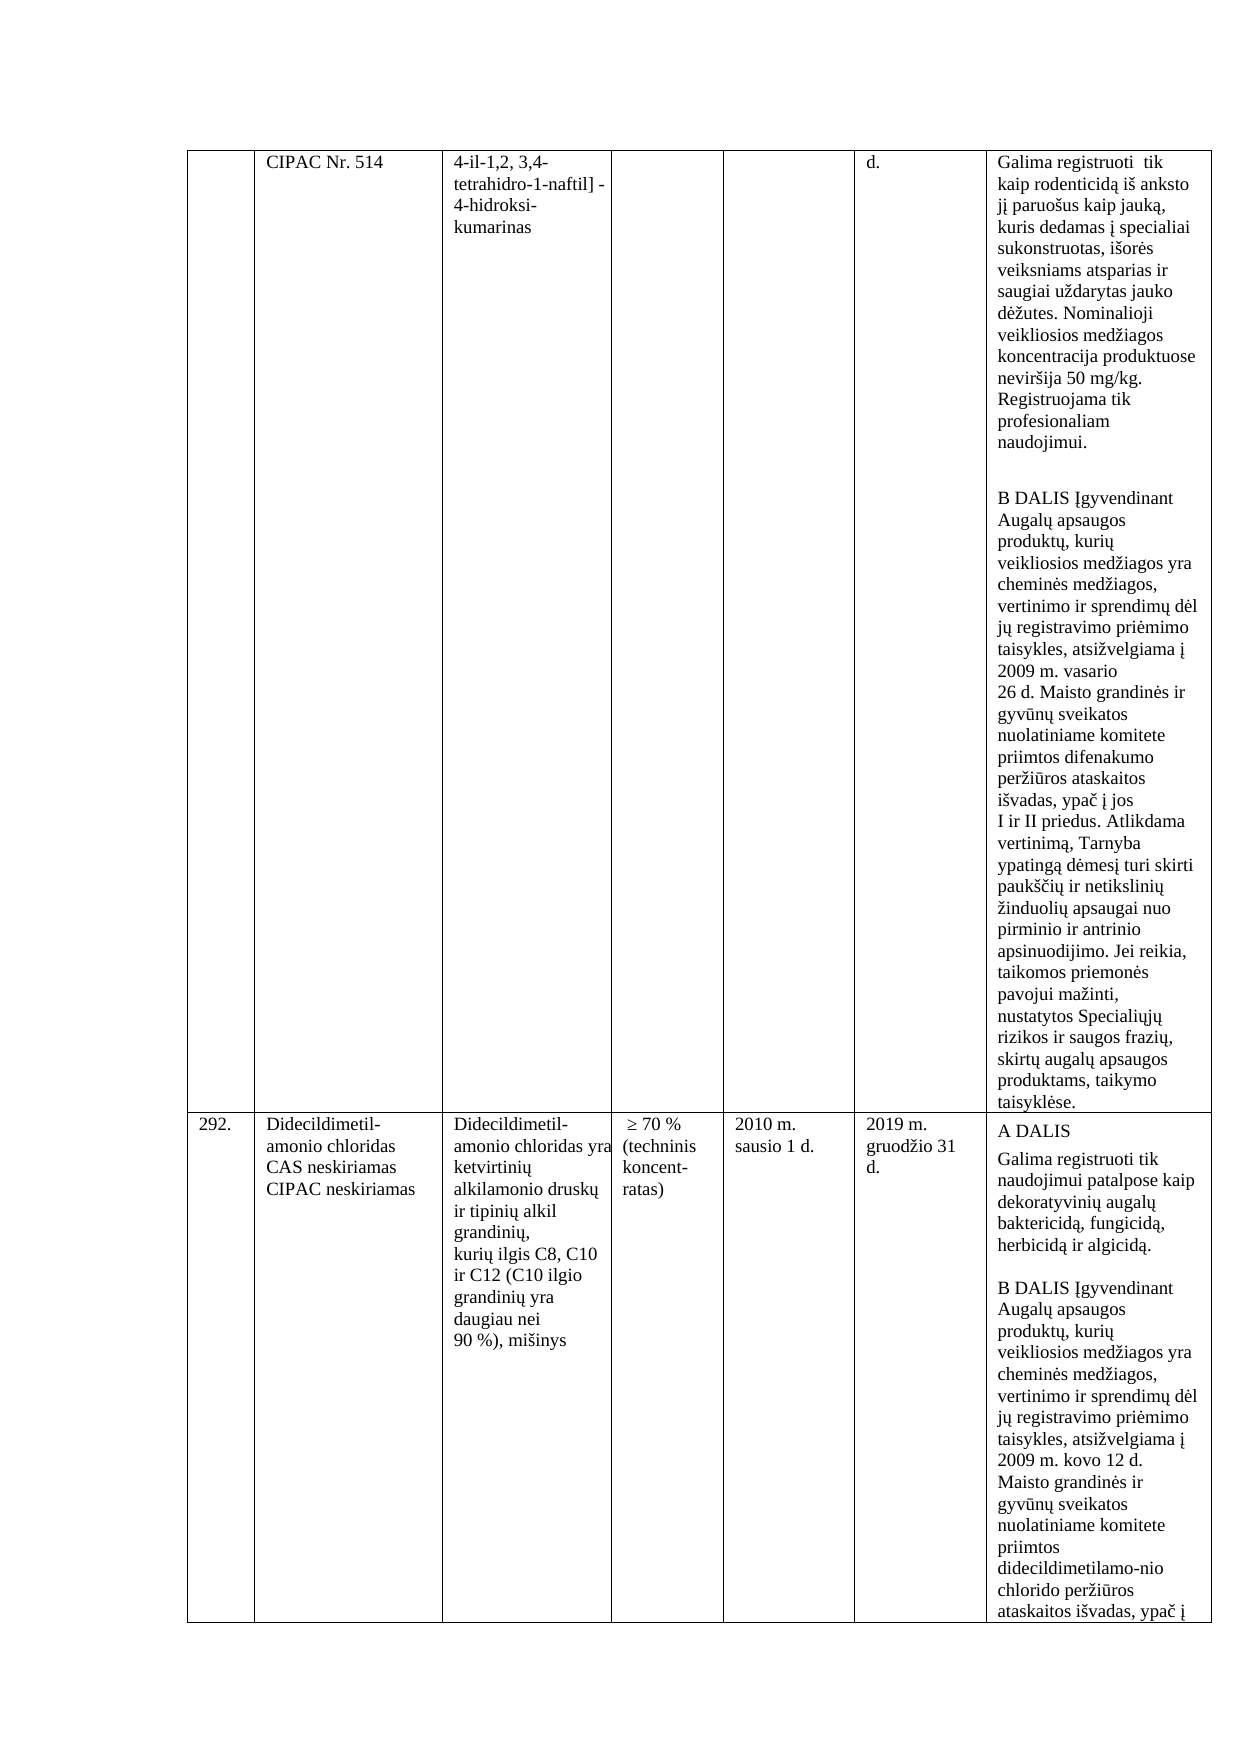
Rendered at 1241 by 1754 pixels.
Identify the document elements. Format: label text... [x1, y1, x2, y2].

table_cell 2010 m. sausio 1 d. [724, 1113, 854, 1622]
table_cell [724, 151, 854, 1112]
table_cell Didecildimetil-amonio chloridas CAS neskiriamas CIPAC neskiriamas [255, 1113, 442, 1622]
table_cell Didecildimetil-amonio chloridas yra ketvirtinių alkilamonio druskų ir tipinių alkil grandinių, kurių ilgis C8, C10 ir C12 (C10 ilgio grandinių yra daugiau nei 90 %), mišinys [443, 1113, 611, 1622]
table_cell CIPAC Nr. 514 [255, 151, 442, 1112]
table_cell 4-il-1,2, 3,4-tetrahidro-1-naftil] -4-hidroksi-kumarinas [443, 151, 611, 1112]
table_cell d. [855, 151, 986, 1112]
table_cell [188, 151, 254, 1112]
table_cell Galima registruoti tik kaip rodenticidą iš anksto jį paruošus kaip jauką, kuris dedamas į specialiai sukonstruotas, išorės veiksniams atsparias ir saugiai uždarytas jauko dėžutes. Nominalioji veikliosios medžiagos koncentracija produktuose neviršija 50 mg/kg. Registruojama tik profesionaliam naudojimui. B DALIS Įgyvendinant Augalų apsaugos produktų, kurių veikliosios medžiagos yra cheminės medžiagos, vertinimo ir sprendimų dėl jų registravimo priėmimo taisykles, atsižvelgiama į 2009 m. vasario 26 d. Maisto grandinės ir gyvūnų sveikatos nuolatiniame komitete priimtos difenakumo peržiūros ataskaitos išvadas, ypač į jos I ir II priedus. Atlikdama vertinimą, Tarnyba ypatingą dėmesį turi skirti paukščių ir netikslinių žinduolių apsaugai nuo pirminio ir antrinio apsinuodijimo. Jei reikia, taikomos priemonės pavojui mažinti, nustatytos Specialiųjų rizikos ir saugos frazių, skirtų augalų apsaugos produktams, taikymo taisyklėse. [987, 151, 1211, 1112]
table_cell A DALIS Galima registruoti tik naudojimui patalpose kaip dekoratyvinių augalų baktericidą, fungicidą, herbicidą ir algicidą. B DALIS Įgyvendinant Augalų apsaugos produktų, kurių veikliosios medžiagos yra cheminės medžiagos, vertinimo ir sprendimų dėl jų registravimo priėmimo taisykles, atsižvelgiama į 2009 m. kovo 12 d. Maisto grandinės ir gyvūnų sveikatos nuolatiniame komitete priimtos didecildimetilamo-nio chlorido peržiūros ataskaitos išvadas, ypač į [987, 1113, 1211, 1622]
table_cell [612, 151, 723, 1112]
table_cell ≥ 70 % (techninis koncent-ratas) [612, 1113, 723, 1622]
table_cell 292. [188, 1113, 254, 1622]
table_cell 2019 m. gruodžio 31 d. [855, 1113, 986, 1622]
